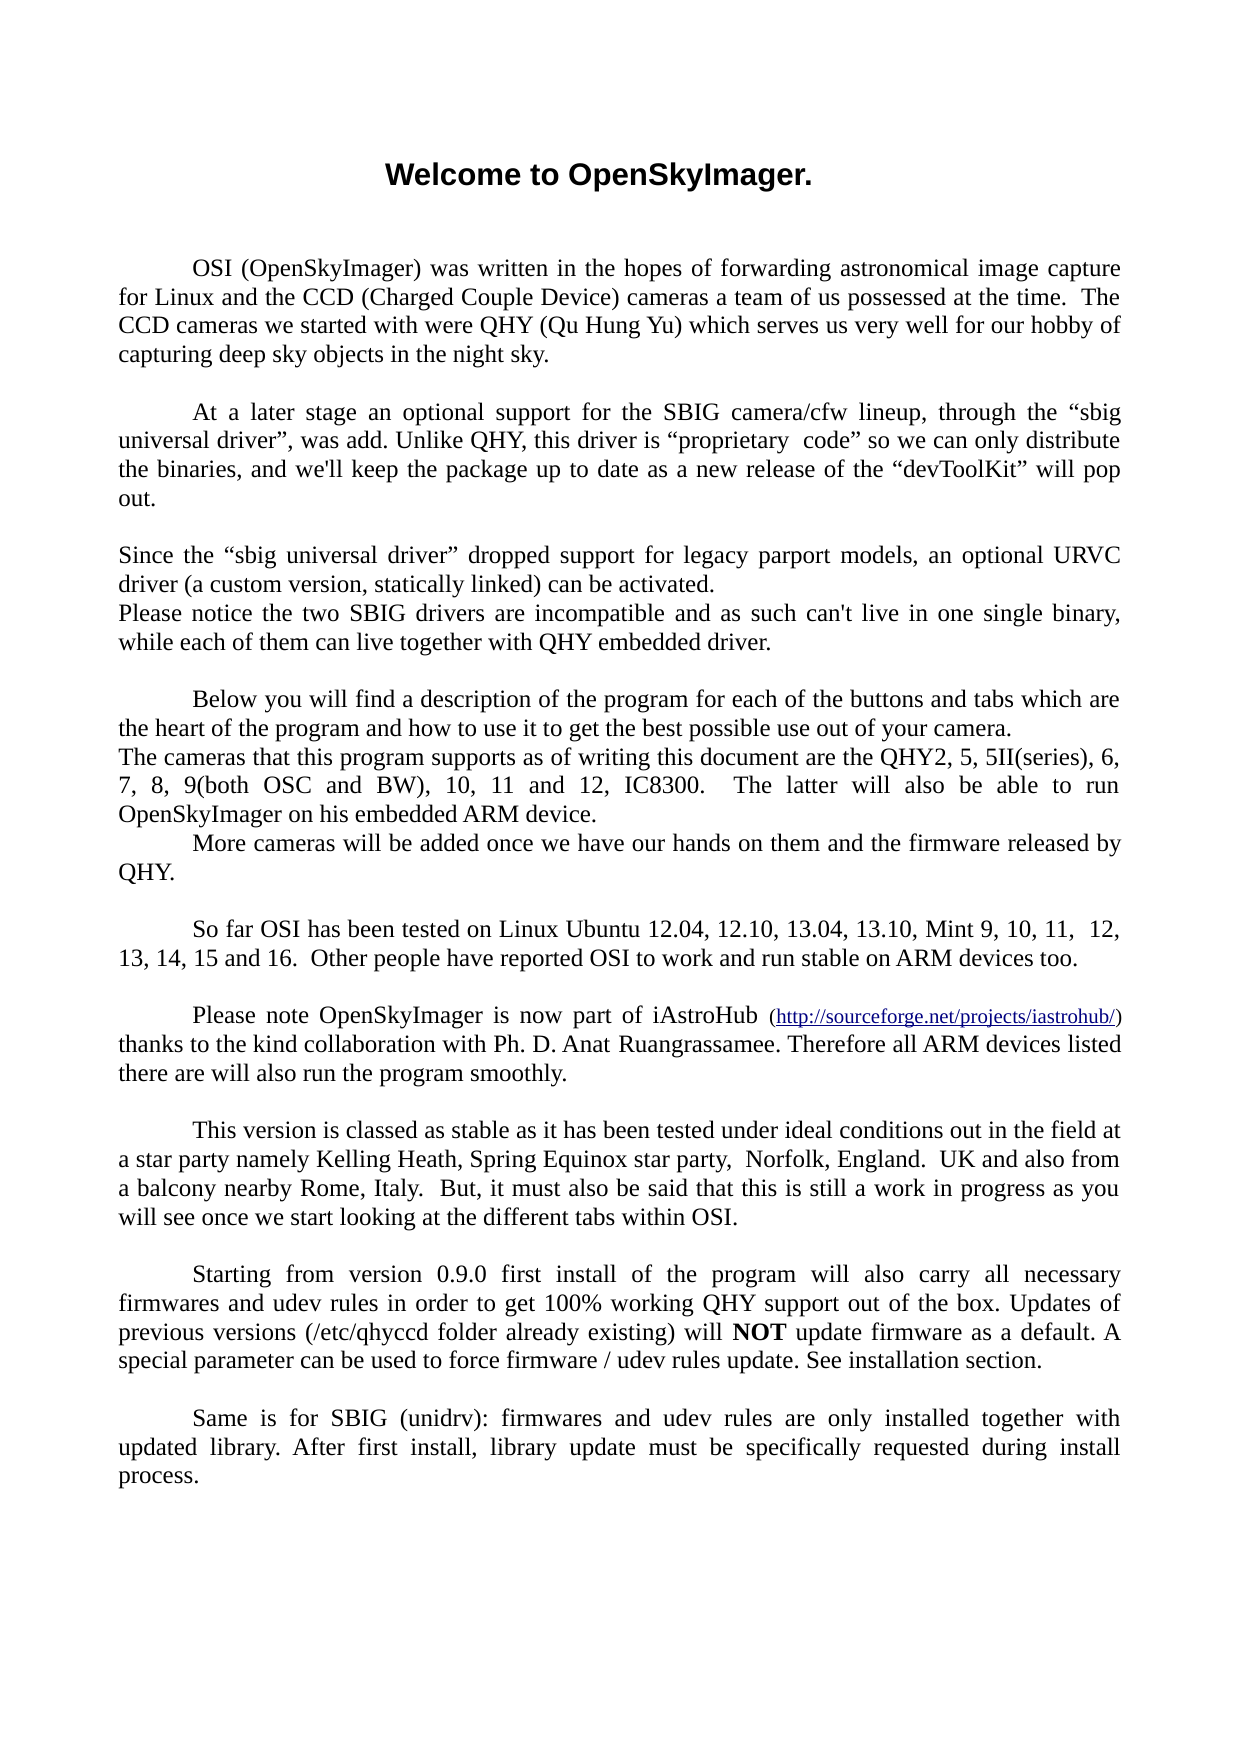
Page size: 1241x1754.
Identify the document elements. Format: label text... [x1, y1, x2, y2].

text At a later stage an optional support for the SBIG camera/cfw lineup, through the “sbig universal driver”, was add. Unlike QHY, this driver is “proprietary code” so we can only distribute the binaries, and we'll keep the package up to date as a new release of the “devToolKit” will pop out. [118, 397, 1122, 512]
text More cameras will be added once we have our hands on them and the firmware released by QHY. [118, 828, 1122, 885]
text Below you will find a description of the program for each of the buttons and tabs which are the heart of the program and how to use it to get the best possible use out of your camera. [118, 684, 1122, 742]
text So far OSI has been tested on Linux Ubuntu 12.04, 12.10, 13.04, 13.10, Mint 9, 10, 11, 12, 13, 14, 15 and 16. Other people have reported OSI to work and run stable on ARM devices too. [118, 914, 1122, 972]
subtitle Welcome to OpenSkyImager. [118, 153, 1122, 192]
text This version is classed as stable as it has been tested under ideal conditions out in the field at a star party namely Kelling Heath, Spring Equinox star party, Norfolk, England. UK and also from a balcony nearby Rome, Italy. But, it must also be said that this is still a work in progress as you will see once we start looking at the different tabs within OSI. [118, 1115, 1122, 1230]
text Please note OpenSkyImager is now part of iAstroHub (http://sourceforge.net/projects/iastrohub/) thanks to the kind collaboration with Ph. D. Anat Ruangrassamee. Therefore all ARM devices listed there are will also run the program smoothly. [118, 1000, 1122, 1087]
text The cameras that this program supports as of writing this document are the QHY2, 5, 5II(series), 6, 7, 8, 9(both OSC and BW), 10, 11 and 12, IC8300. The latter will also be able to run OpenSkyImager on his embedded ARM device. [118, 742, 1122, 828]
text Same is for SBIG (unidrv): firmwares and udev rules are only installed together with updated library. After first install, library update must be specifically requested during install process. [118, 1403, 1122, 1489]
text Please notice the two SBIG drivers are incompatible and as such can't live in one single binary, while each of them can live together with QHY embedded driver. [118, 598, 1122, 655]
text Since the “sbig universal driver” dropped support for legacy parport models, an optional URVC driver (a custom version, statically linked) can be activated. [118, 540, 1122, 598]
text Starting from version 0.9.0 first install of the program will also carry all necessary firmwares and udev rules in order to get 100% working QHY support out of the box. Updates of previous versions (/etc/qhyccd folder already existing) will NOT update firmware as a default. A special parameter can be used to force firmware / udev rules update. See installation section. [118, 1259, 1122, 1374]
text OSI (OpenSkyImager) was written in the hopes of forwarding astronomical image capture for Linux and the CCD (Charged Couple Device) cameras a team of us possessed at the time. The CCD cameras we started with were QHY (Qu Hung Yu) which serves us very well for our hobby of capturing deep sky objects in the night sky. [118, 253, 1122, 368]
